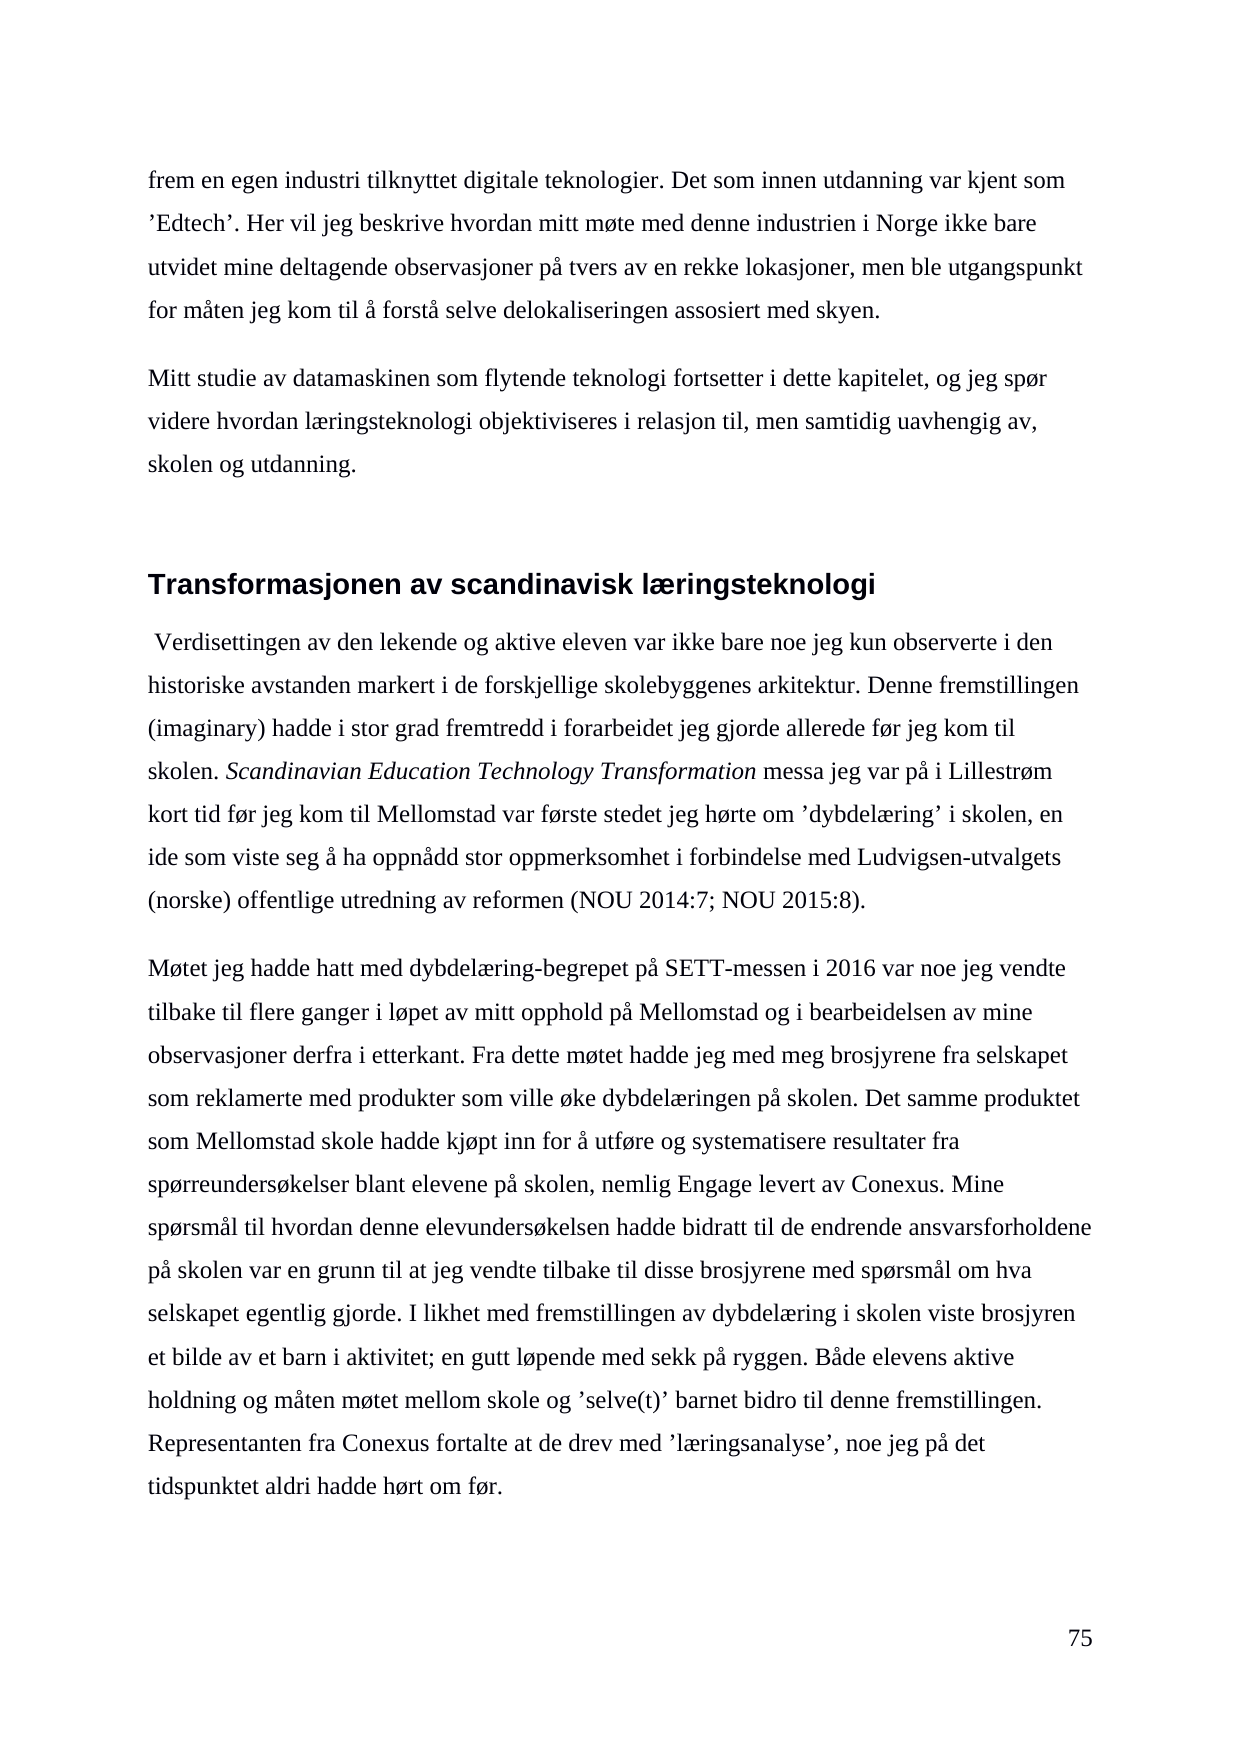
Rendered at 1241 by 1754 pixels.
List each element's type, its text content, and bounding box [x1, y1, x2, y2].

subtitle Transformasjonen av scandinavisk læringsteknologi [148, 567, 1092, 601]
text Møtet jeg hadde hatt med dybdelæring-begrepet på SETT-messen i 2016 var noe jeg vendte tilbake til flere ganger i løpet av mitt opphold på Mellomstad og i bearbeidelsen av mine observasjoner derfra i etterkant. Fra dette møtet hadde jeg med meg brosjyrene fra selskapet som reklamerte med produkter som ville øke dybdelæringen på skolen. Det samme produktet som Mellomstad skole hadde kjøpt inn for å utføre og systematisere resultater fra spørreundersøkelser blant elevene på skolen, nemlig Engage levert av Conexus. Mine spørsmål til hvordan denne elevundersøkelsen hadde bidratt til de endrende ansvarsforholdene på skolen var en grunn til at jeg vendte tilbake til disse brosjyrene med spørsmål om hva selskapet egentlig gjorde. I likhet med fremstillingen av dybdelæring i skolen viste brosjyren et bilde av et barn i aktivitet; en gutt løpende med sekk på ryggen. Både elevens aktive holdning og måten møtet mellom skole og ’selve(t)’ barnet bidro til denne fremstillingen. Representanten fra Conexus fortalte at de drev med ’læringsanalyse’, noe jeg på det tidspunktet aldri hadde hørt om før. [148, 953, 1092, 1500]
text Verdisettingen av den lekende og aktive eleven var ikke bare noe jeg kun observerte i den historiske avstanden markert i de forskjellige skolebyggenes arkitektur. Denne fremstillingen (imaginary) hadde i stor grad fremtredd i forarbeidet jeg gjorde allerede før jeg kom til skolen. Scandinavian Education Technology Transformation messa jeg var på i Lillestrøm kort tid før jeg kom til Mellomstad var første stedet jeg hørte om ’dybdelæring’ i skolen, en ide som viste seg å ha oppnådd stor oppmerksomhet i forbindelse med Ludvigsen-utvalgets (norske) offentlige utredning av reformen (NOU 2014:7; NOU 2015:8). [148, 627, 1092, 914]
text frem en egen industri tilknyttet digitale teknologier. Det som innen utdanning var kjent som ’Edtech’. Her vil jeg beskrive hvordan mitt møte med denne industrien i Norge ikke bare utvidet mine deltagende observasjoner på tvers av en rekke lokasjoner, men ble utgangspunkt for måten jeg kom til å forstå selve delokaliseringen assosiert med skyen. [148, 165, 1092, 323]
text Mitt studie av datamaskinen som flytende teknologi fortsetter i dette kapitelet, og jeg spør videre hvordan læringsteknologi objektiviseres i relasjon til, men samtidig uavhengig av, skolen og utdanning. [148, 363, 1092, 478]
